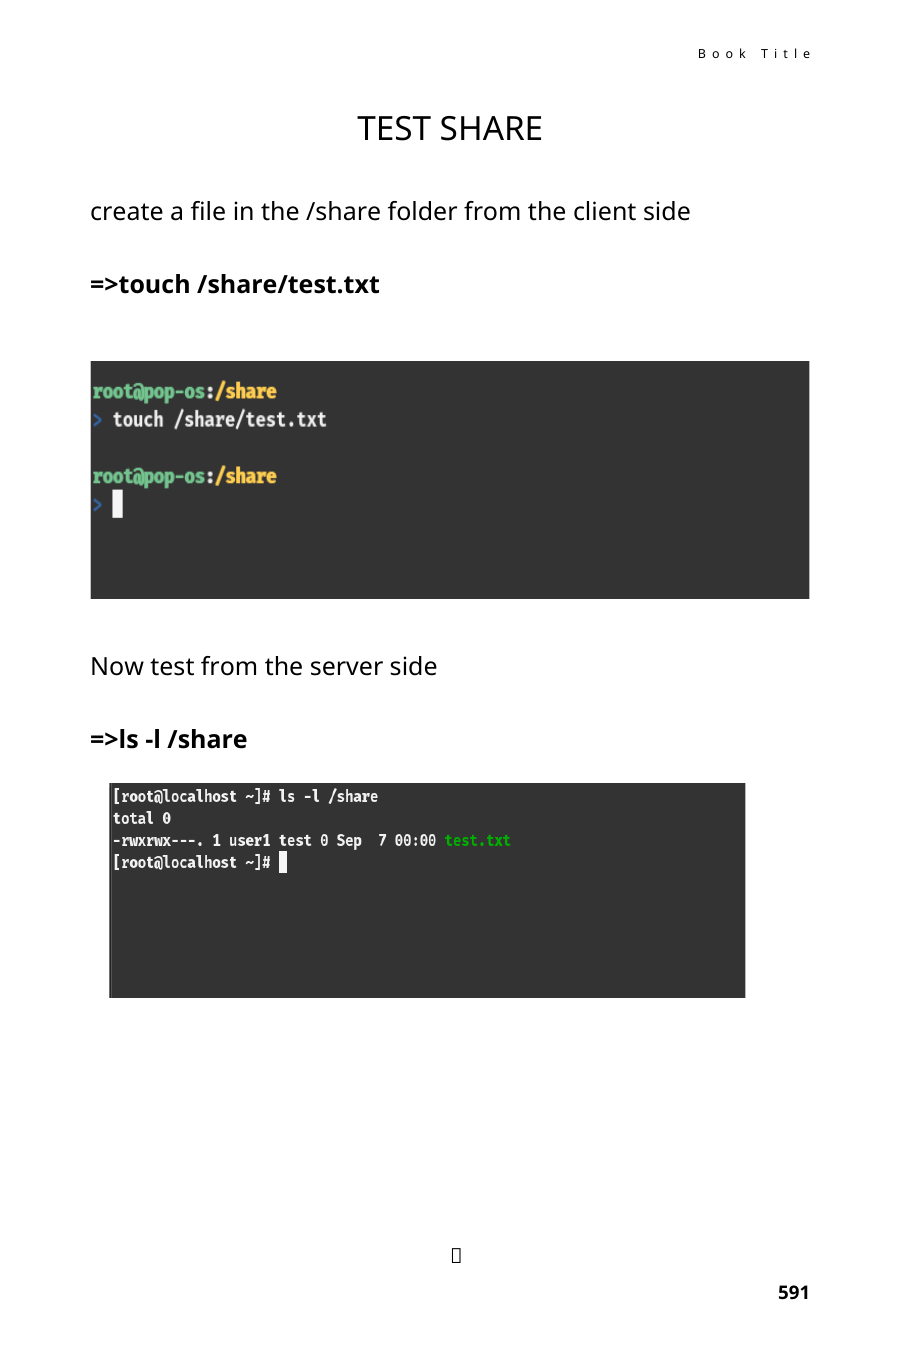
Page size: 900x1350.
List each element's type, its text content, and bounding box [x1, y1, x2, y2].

text =>ls -l /share [90, 722, 810, 756]
text =>touch /share/test.txt [90, 267, 810, 301]
text [90, 341, 810, 361]
text TEST SHARE [90, 105, 810, 150]
picture [90, 361, 810, 599]
text Now test from the server side [90, 599, 810, 682]
text create a file in the /share folder from the client side [90, 193, 810, 227]
picture [109, 783, 746, 998]
